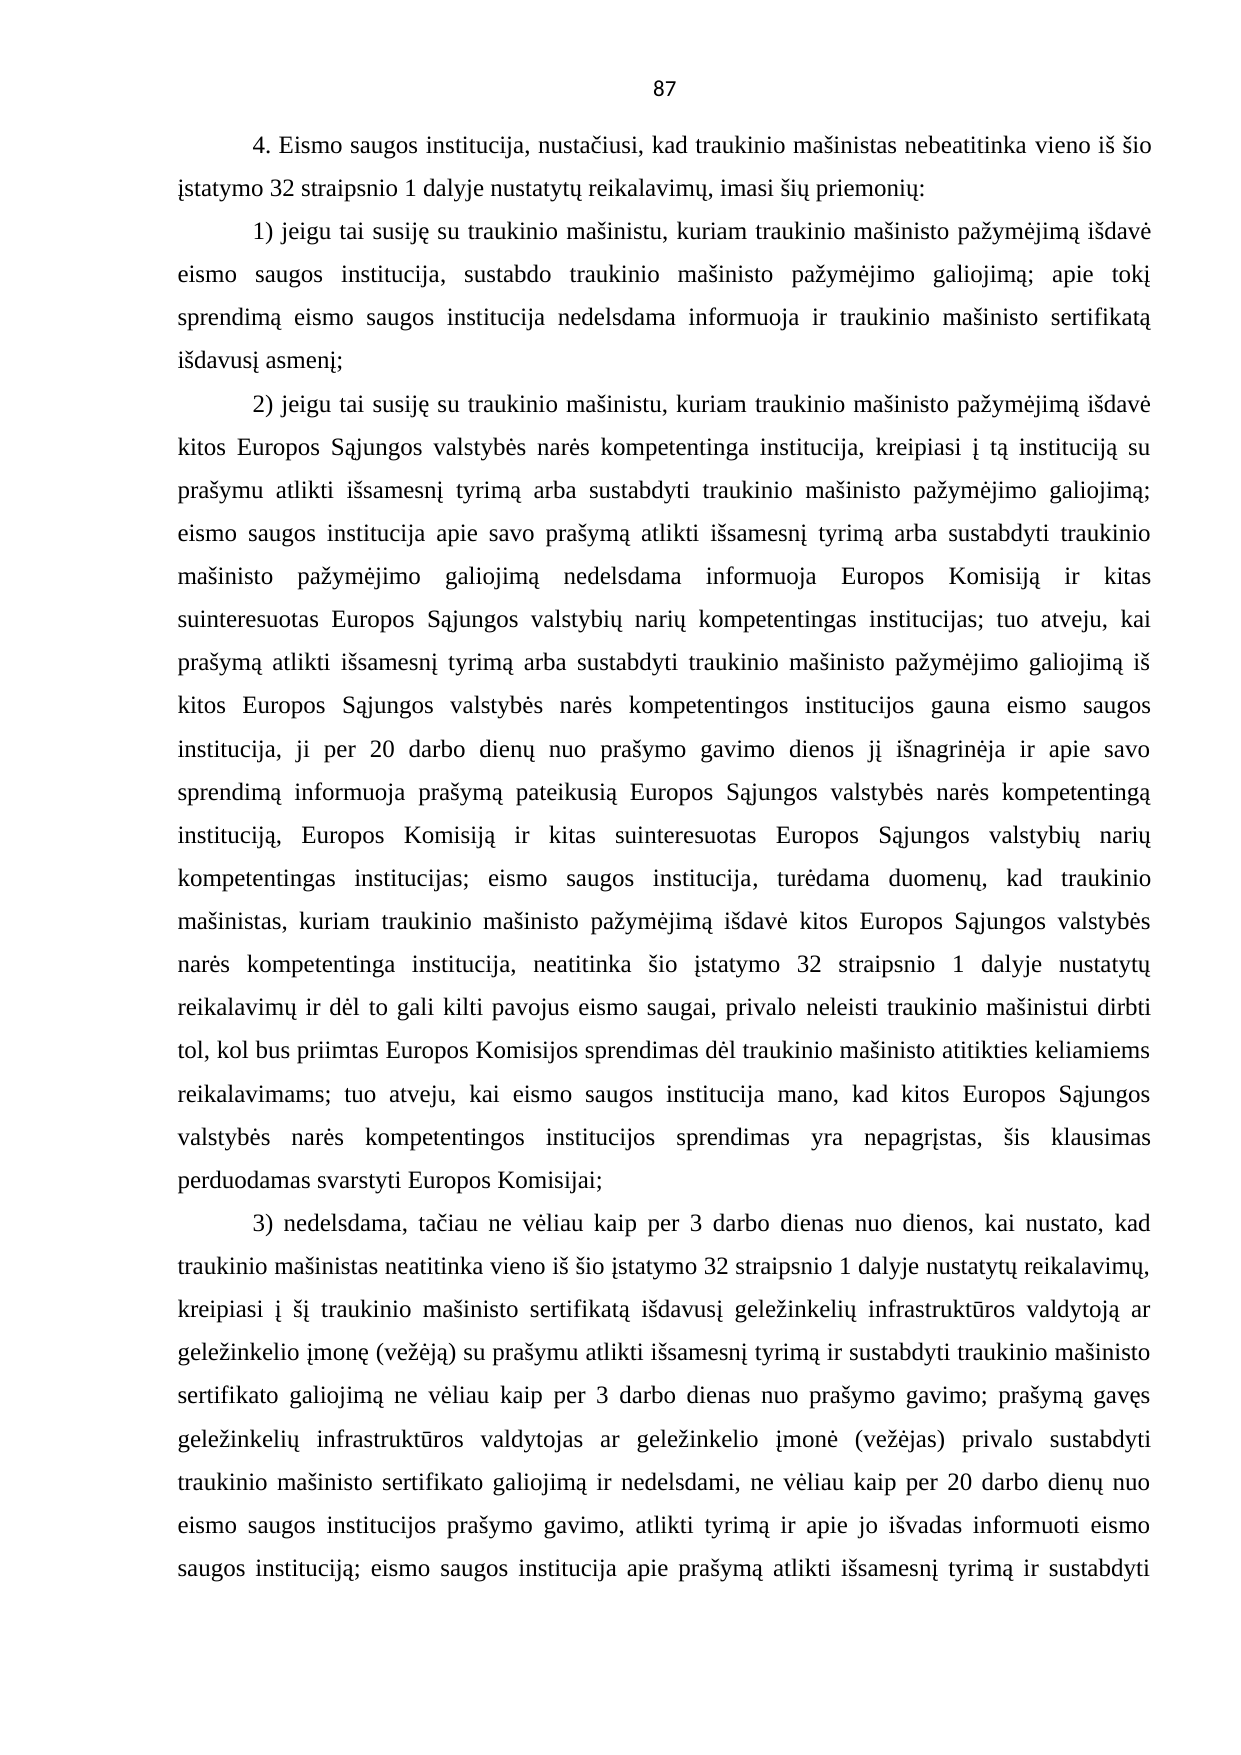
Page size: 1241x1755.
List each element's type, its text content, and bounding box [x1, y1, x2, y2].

text 4. Eismo saugos institucija, nustačiusi, kad traukinio mašinistas nebeatitinka vieno iš šio įstatymo 32 straipsnio 1 dalyje nustatytų reikalavimų, imasi šių priemonių: [177, 130, 1152, 202]
text 3) nedelsdama, tačiau ne vėliau kaip per 3 darbo dienas nuo dienos, kai nustato, kad traukinio mašinistas neatitinka vieno iš šio įstatymo 32 straipsnio 1 dalyje nustatytų reikalavimų, kreipiasi į šį traukinio mašinisto sertifikatą išdavusį geležinkelių infrastruktūros valdytoją ar geležinkelio įmonę (vežėją) su prašymu atlikti išsamesnį tyrimą ir sustabdyti traukinio mašinisto sertifikato galiojimą ne vėliau kaip per 3 darbo dienas nuo prašymo gavimo; prašymą gavęs geležinkelių infrastruktūros valdytojas ar geležinkelio įmonė (vežėjas) privalo sustabdyti traukinio mašinisto sertifikato galiojimą ir nedelsdami, ne vėliau kaip per 20 darbo dienų nuo eismo saugos institucijos prašymo gavimo, atlikti tyrimą ir apie jo išvadas informuoti eismo saugos instituciją; eismo saugos institucija apie prašymą atlikti išsamesnį tyrimą ir sustabdyti [177, 1208, 1152, 1582]
text 2) jeigu tai susiję su traukinio mašinistu, kuriam traukinio mašinisto pažymėjimą išdavė kitos Europos Sąjungos valstybės narės kompetentinga institucija, kreipiasi į tą instituciją su prašymu atlikti išsamesnį tyrimą arba sustabdyti traukinio mašinisto pažymėjimo galiojimą; eismo saugos institucija apie savo prašymą atlikti išsamesnį tyrimą arba sustabdyti traukinio mašinisto pažymėjimo galiojimą nedelsdama informuoja Europos Komisiją ir kitas suinteresuotas Europos Sąjungos valstybių narių kompetentingas institucijas; tuo atveju, kai prašymą atlikti išsamesnį tyrimą arba sustabdyti traukinio mašinisto pažymėjimo galiojimą iš kitos Europos Sąjungos valstybės narės kompetentingos institucijos gauna eismo saugos institucija, ji per 20 darbo dienų nuo prašymo gavimo dienos jį išnagrinėja ir apie savo sprendimą informuoja prašymą pateikusią Europos Sąjungos valstybės narės kompetentingą instituciją, Europos Komisiją ir kitas suinteresuotas Europos Sąjungos valstybių narių kompetentingas institucijas; eismo saugos institucija, turėdama duomenų, kad traukinio mašinistas, kuriam traukinio mašinisto pažymėjimą išdavė kitos Europos Sąjungos valstybės narės kompetentinga institucija, neatitinka šio įstatymo 32 straipsnio 1 dalyje nustatytų reikalavimų ir dėl to gali kilti pavojus eismo saugai, privalo neleisti traukinio mašinistui dirbti tol, kol bus priimtas Europos Komisijos sprendimas dėl traukinio mašinisto atitikties keliamiems reikalavimams; tuo atveju, kai eismo saugos institucija mano, kad kitos Europos Sąjungos valstybės narės kompetentingos institucijos sprendimas yra nepagrįstas, šis klausimas perduodamas svarstyti Europos Komisijai; [177, 389, 1152, 1194]
text 1) jeigu tai susiję su traukinio mašinistu, kuriam traukinio mašinisto pažymėjimą išdavė eismo saugos institucija, sustabdo traukinio mašinisto pažymėjimo galiojimą; apie tokį sprendimą eismo saugos institucija nedelsdama informuoja ir traukinio mašinisto sertifikatą išdavusį asmenį; [177, 216, 1152, 374]
